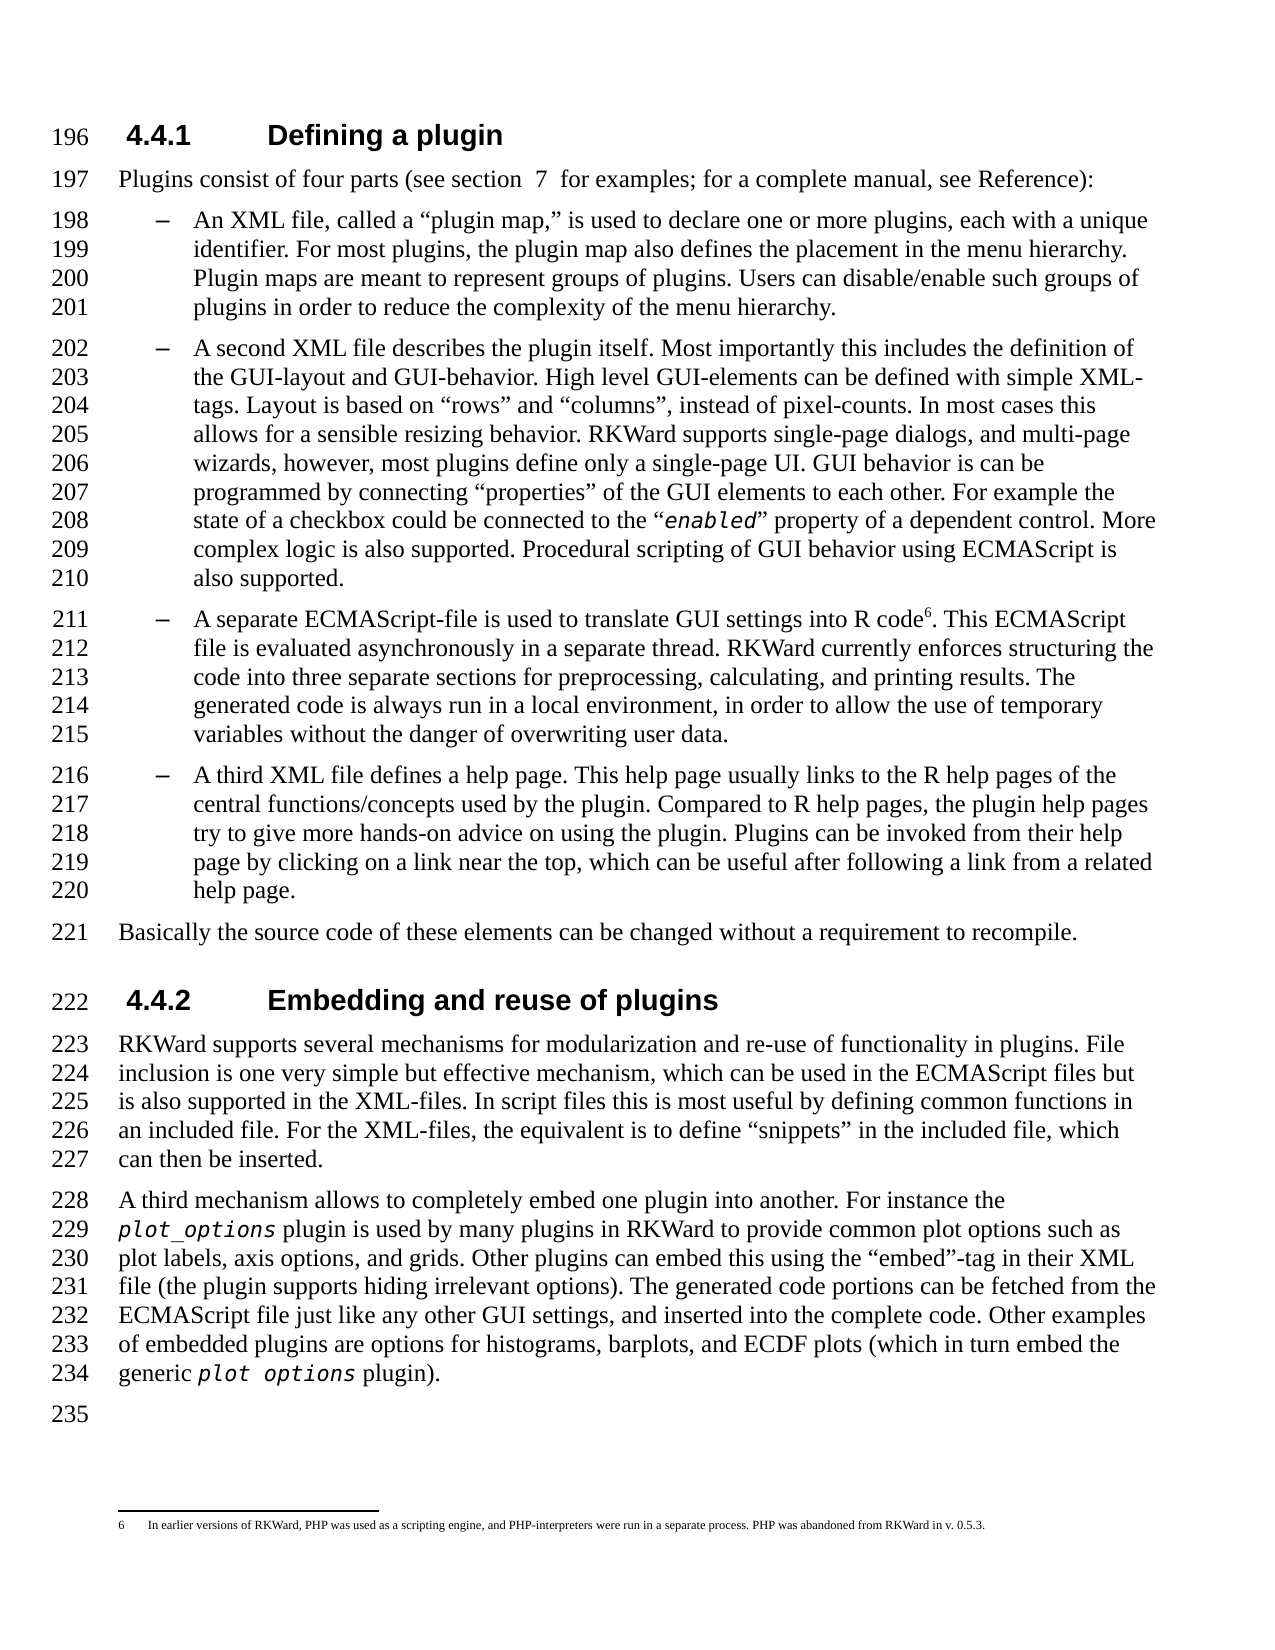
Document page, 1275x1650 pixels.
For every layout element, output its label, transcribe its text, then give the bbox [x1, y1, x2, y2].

text A third mechanism allows to completely embed one plugin into another. For instance the plot_options plugin is used by many plugins in RKWard to provide common plot options such as plot labels, axis options, and grids. Other plugins can embed this using the “embed”-tag in their XML file (the plugin supports hiding irrelevant options). The generated code portions can be fetched from the ECMAScript file just like any other GUI settings, and inserted into the complete code. Other examples of embedded plugins are options for histograms, barplots, and ECDF plots (which in turn embed the generic plot options plugin). [118, 1185, 1157, 1386]
text Plugins consist of four parts (see section 7 for examples; for a complete manual, see Reference): [118, 164, 1157, 193]
list An XML file, called a “plugin map,” is used to declare one or more plugins, each with a unique identifier. For most plugins, the plugin map also defines the placement in the menu hierarchy. Plugin maps are meant to represent groups of plugins. Users can disable/enable such groups of plugins in order to reduce the complexity of the menu hierarchy. [156, 205, 1157, 320]
text Basically the source code of these elements can be changed without a requirement to recompile. [118, 917, 1157, 945]
subtitle Defining a plugin [118, 118, 1157, 152]
list In earlier versions of RKWard, PHP was used as a scripting engine, and PHP-interpreters were run in a separate process. PHP was abandoned from RKWard in v. 0.5.3. [118, 1517, 1157, 1532]
list A separate ECMAScript-file is used to translate GUI settings into R code. This ECMAScript file is evaluated asynchronously in a separate thread. RKWard currently enforces structuring the code into three separate sections for preprocessing, calculating, and printing results. The generated code is always run in a local environment, in order to allow the use of temporary variables without the danger of overwriting user data. [156, 604, 1157, 748]
list A third XML file defines a help page. This help page usually links to the R help pages of the central functions/concepts used by the plugin. Compared to R help pages, the plugin help pages try to give more hands-on advice on using the plugin. Plugins can be invoked from their help page by clicking on a link near the top, which can be useful after following a link from a related help page. [156, 760, 1157, 904]
text RKWard supports several mechanisms for modularization and re-use of functionality in plugins. File inclusion is one very simple but effective mechanism, which can be used in the ECMAScript files but is also supported in the XML-files. In script files this is most useful by defining common functions in an included file. For the XML-files, the equivalent is to define “snippets” in the included file, which can then be inserted. [118, 1029, 1157, 1173]
subtitle Embedding and reuse of plugins [118, 983, 1157, 1016]
list A second XML file describes the plugin itself. Most importantly this includes the definition of the GUI-layout and GUI-behavior. High level GUI-elements can be defined with simple XML-tags. Layout is based on “rows” and “columns”, instead of pixel-counts. In most cases this allows for a sensible resizing behavior. RKWard supports single-page dialogs, and multi-page wizards, however, most plugins define only a single-page UI. GUI behavior is can be programmed by connecting “properties” of the GUI elements to each other. For example the state of a checkbox could be connected to the “enabled” property of a dependent control. More complex logic is also supported. Procedural scripting of GUI behavior using ECMAScript is also supported. [156, 333, 1157, 592]
